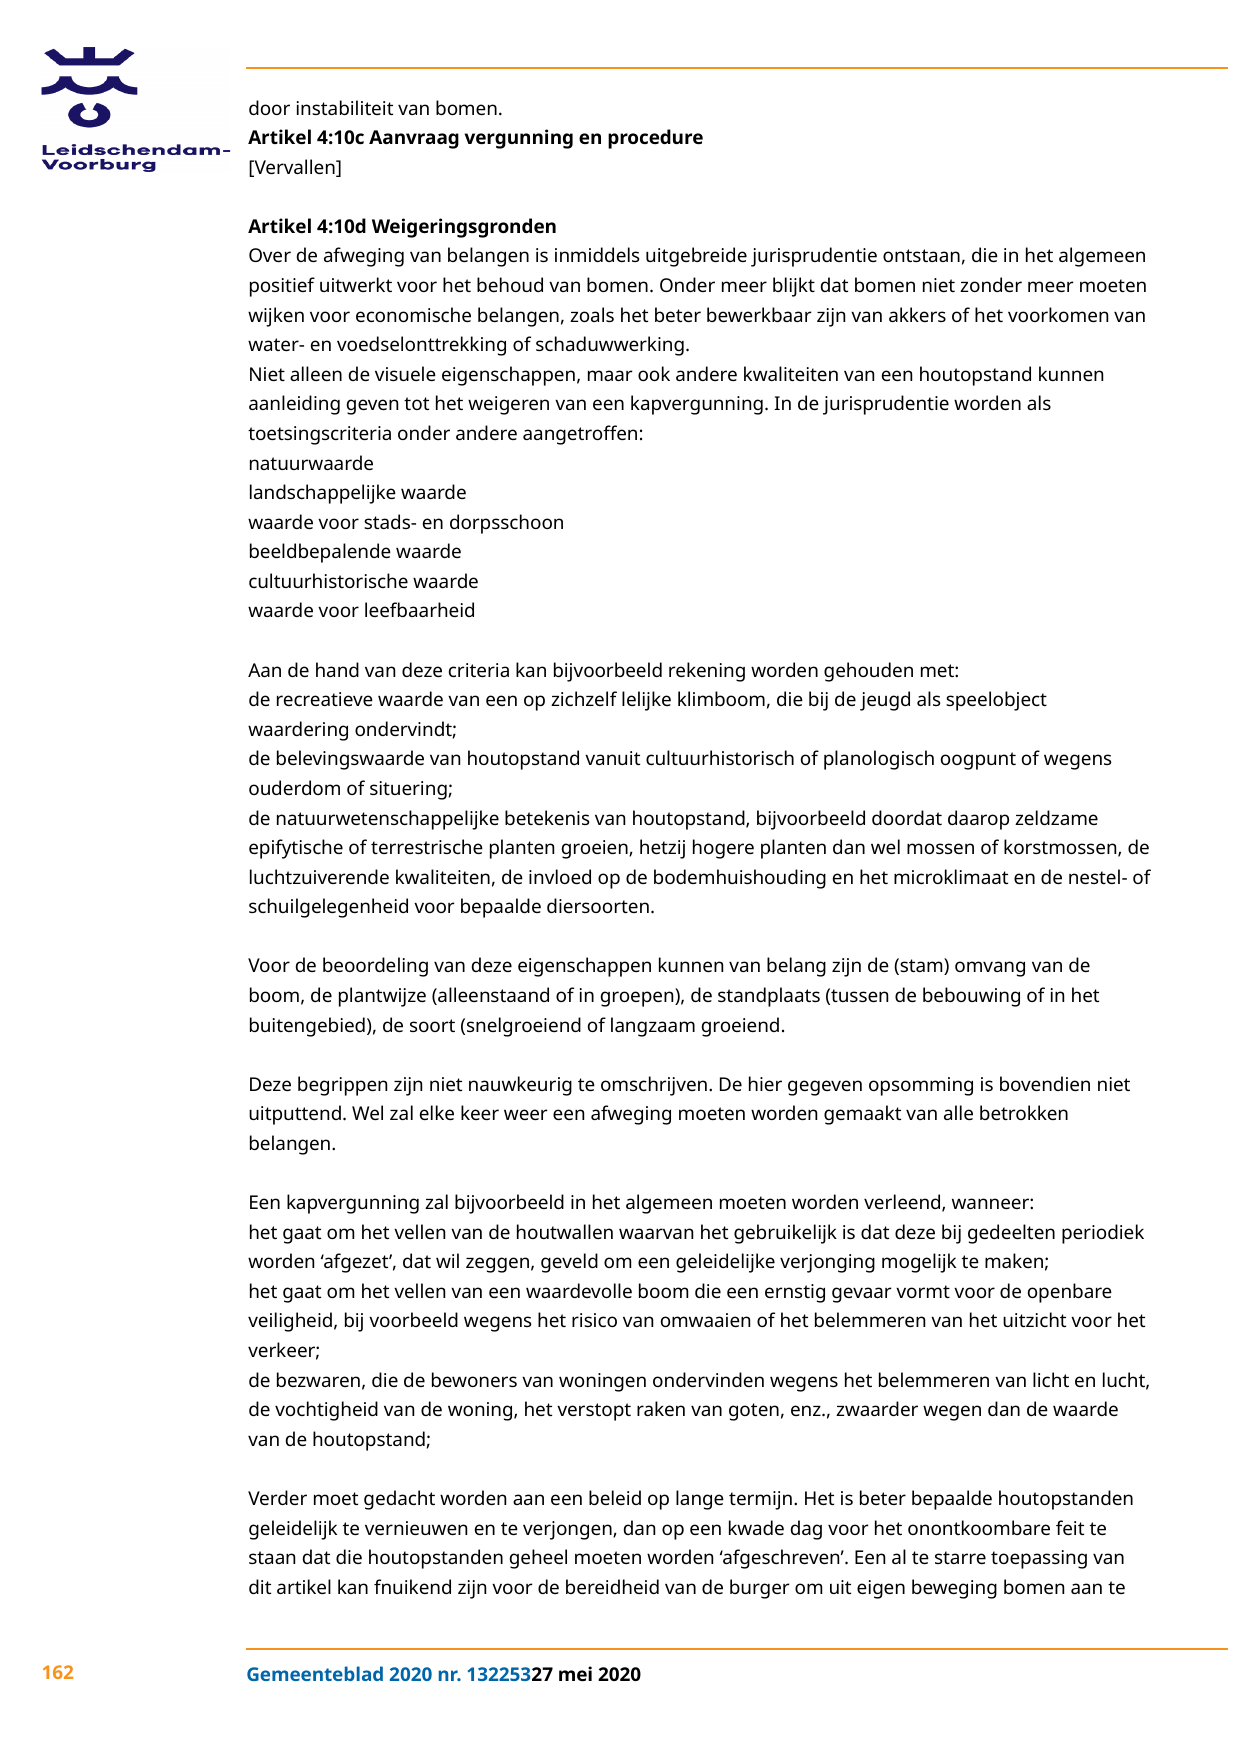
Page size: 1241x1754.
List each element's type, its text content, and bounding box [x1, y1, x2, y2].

text de belevingswaarde van houtopstand vanuit cultuurhistorisch of planologisch oogpunt of wegens ouderdom of situering; [248, 746, 1152, 801]
text [Vervallen] [248, 154, 1152, 180]
text Artikel 4:10c Aanvraag vergunning en procedure [248, 124, 1152, 150]
text het gaat om het vellen van een waardevolle boom die een ernstig gevaar vormt voor de openbare veiligheid, bij voorbeeld wegens het risico van omwaaien of het belemmeren van het uitzicht voor het verkeer; [248, 1278, 1152, 1363]
text Deze begrippen zijn niet nauwkeurig te omschrijven. De hier gegeven opsomming is bovendien niet uitputtend. Wel zal elke keer weer een afweging moeten worden gemaakt van alle betrokken belangen. [248, 1071, 1152, 1156]
text Aan de hand van deze criteria kan bijvoorbeeld rekening worden gehouden met: [248, 657, 1152, 683]
text Over de afweging van belangen is inmiddels uitgebreide jurisprudentie ontstaan, die in het algemeen positief uitwerkt voor het behoud van bomen. Onder meer blijkt dat bomen niet zonder meer moeten wijken voor economische belangen, zoals het beter bewerkbaar zijn van akkers of het voorkomen van water- en voedselonttrekking of schaduwwerking. [248, 243, 1152, 357]
text door instabiliteit van bomen. [248, 95, 1152, 121]
text beeldbepalende waarde [248, 538, 1152, 564]
text Een kapvergunning zal bijvoorbeeld in het algemeen moeten worden verleend, wanneer: [248, 1189, 1152, 1215]
text de bezwaren, die de bewoners van woningen ondervinden wegens het belemmeren van licht en lucht, de vochtigheid van de woning, het verstopt raken van goten, enz., zwaarder wegen dan de waarde van de houtopstand; [248, 1367, 1152, 1452]
text het gaat om het vellen van de houtwallen waarvan het gebruikelijk is dat deze bij gedeelten periodiek worden ‘afgezet’, dat wil zeggen, geveld om een geleidelijke verjonging mogelijk te maken; [248, 1219, 1152, 1274]
text landschappelijke waarde [248, 479, 1152, 505]
text Niet alleen de visuele eigenschappen, maar ook andere kwaliteiten van een houtopstand kunnen aanleiding geven tot het weigeren van een kapvergunning. In de jurisprudentie worden als toetsingscriteria onder andere aangetroffen: [248, 361, 1152, 446]
picture [41, 47, 231, 172]
text Voor de beoordeling van deze eigenschappen kunnen van belang zijn de (stam) omvang van de boom, de plantwijze (alleenstaand of in groepen), de standplaats (tussen de bebouwing of in het buitengebied), de soort (snelgroeiend of langzaam groeiend. [248, 953, 1152, 1038]
text de natuurwetenschappelijke betekenis van houtopstand, bijvoorbeeld doordat daarop zeldzame epifytische of terrestrische planten groeien, hetzij hogere planten dan wel mossen of korstmossen, de luchtzuiverende kwaliteiten, de invloed op de bodemhuishouding en het microklimaat en de nestel- of schuilgelegenheid voor bepaalde diersoorten. [248, 805, 1152, 919]
text de recreatieve waarde van een op zichzelf lelijke klimboom, die bij de jeugd als speelobject waardering ondervindt; [248, 686, 1152, 742]
text Artikel 4:10d Weigeringsgronden [248, 213, 1152, 239]
text natuurwaarde [248, 450, 1152, 476]
text waarde voor stads- en dorpsschoon [248, 509, 1152, 535]
text Verder moet gedacht worden aan een beleid op lange termijn. Het is beter bepaalde houtopstanden geleidelijk te vernieuwen en te verjongen, dan op een kwade dag voor het onontkoombare feit te staan dat die houtopstanden geheel moeten worden ‘afgeschreven’. Een al te starre toepassing van dit artikel kan fnuikend zijn voor de bereidheid van de burger om uit eigen beweging bomen aan te [248, 1485, 1152, 1600]
text waarde voor leefbaarheid [248, 598, 1152, 623]
text cultuurhistorische waarde [248, 568, 1152, 594]
